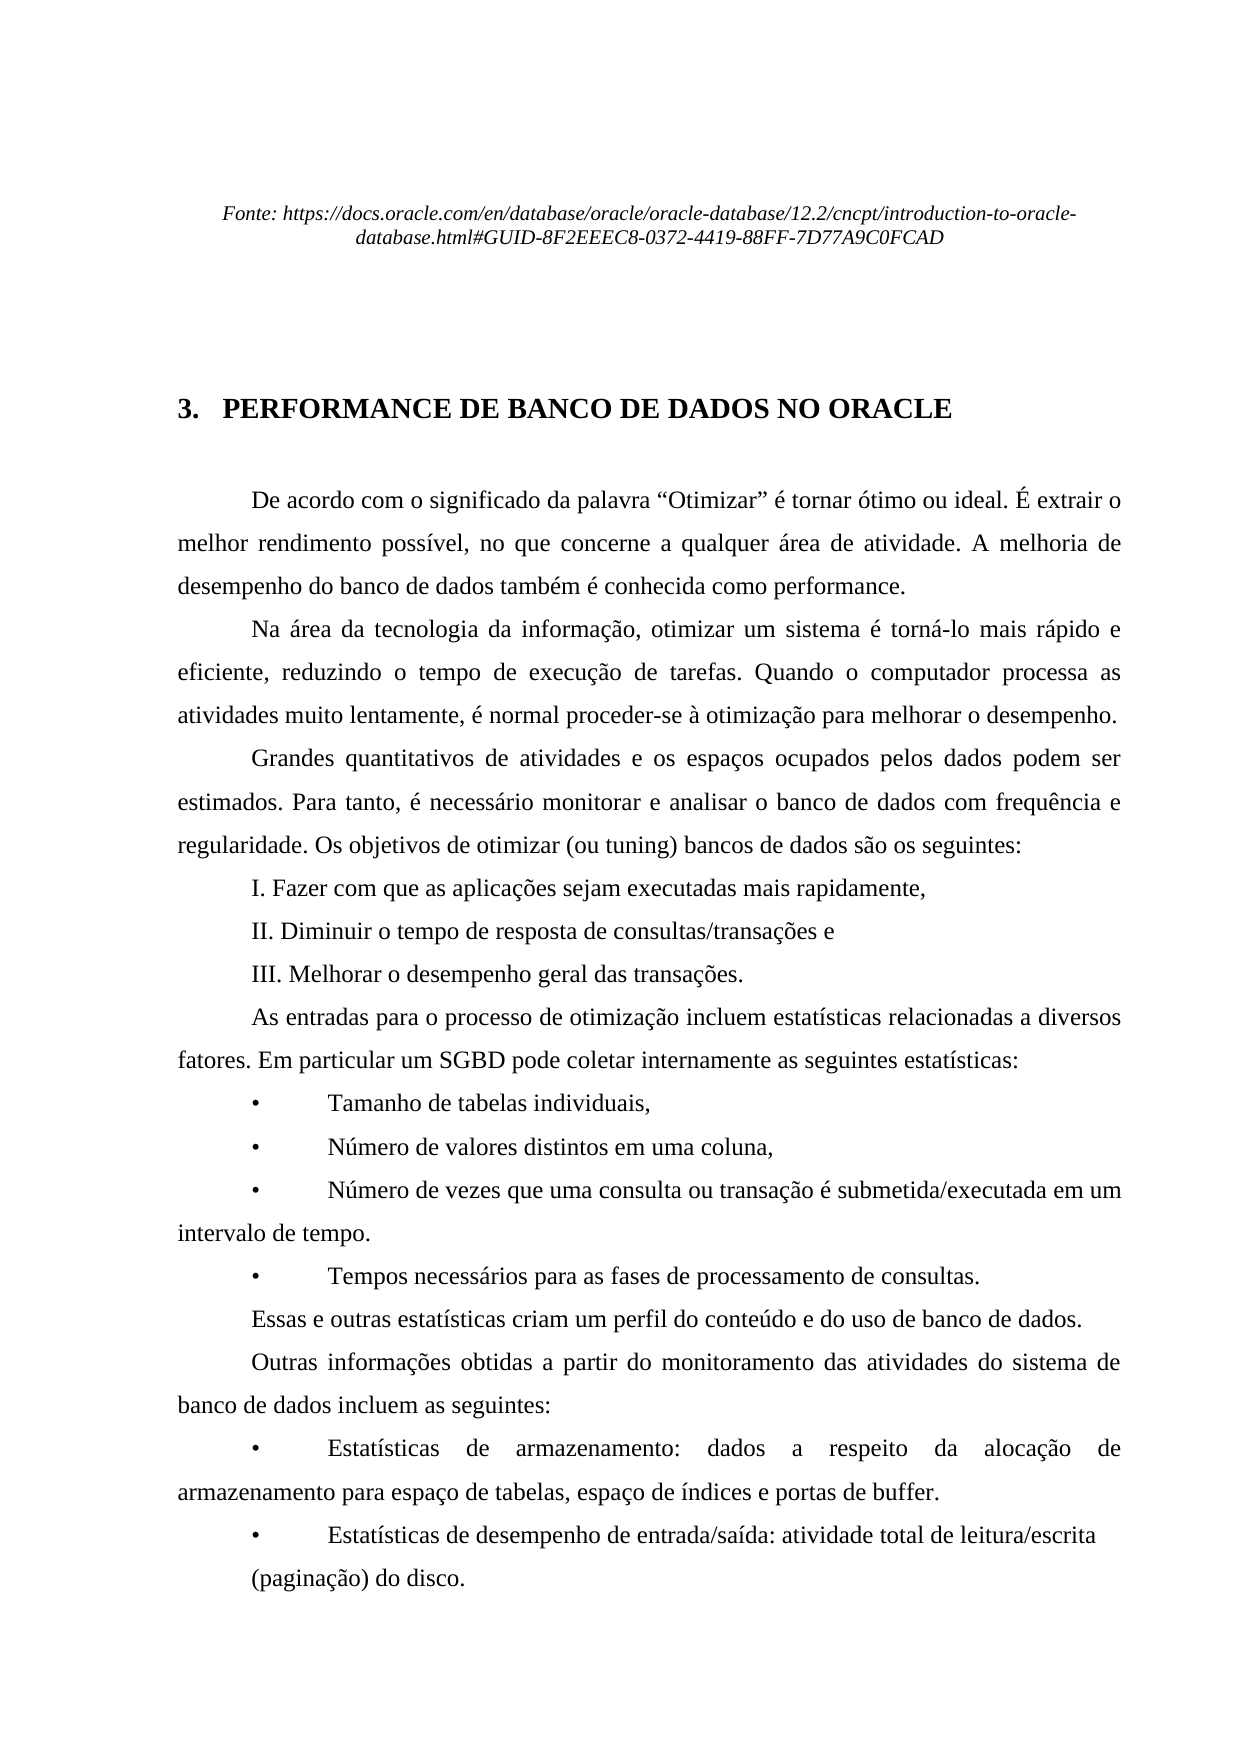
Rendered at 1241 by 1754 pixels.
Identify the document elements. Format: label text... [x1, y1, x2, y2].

text II. Diminuir o tempo de resposta de consultas/transações e [177, 916, 1122, 945]
text • Número de vezes que uma consulta ou transação é submetida/executada em um intervalo de tempo. [177, 1175, 1122, 1247]
text Outras informações obtidas a partir do monitoramento das atividades do sistema de banco de dados incluem as seguintes: [177, 1347, 1122, 1419]
subtitle PERFORMANCE DE BANCO DE DADOS NO ORACLE [177, 391, 1122, 425]
text • Tempos necessários para as fases de processamento de consultas. [177, 1261, 1122, 1290]
text As entradas para o processo de otimização incluem estatísticas relacionadas a diversos fatores. Em particular um SGBD pode coletar internamente as seguintes estatísticas: [177, 1002, 1122, 1074]
text Fonte: https://docs.oracle.com/en/database/oracle/oracle-database/12.2/cncpt/introduction-to-oracle-database.html#GUID-8F2EEEC8-0372-4419-88FF-7D77A9C0FCAD [177, 201, 1122, 249]
text (paginação) do disco. [177, 1563, 1122, 1592]
text Grandes quantitativos de atividades e os espaços ocupados pelos dados podem ser estimados. Para tanto, é necessário monitorar e analisar o banco de dados com frequência e regularidade. Os objetivos de otimizar (ou tuning) bancos de dados são os seguintes: [177, 743, 1122, 858]
text Essas e outras estatísticas criam um perfil do conteúdo e do uso de banco de dados. [177, 1304, 1122, 1333]
text Na área da tecnologia da informação, otimizar um sistema é torná-lo mais rápido e eficiente, reduzindo o tempo de execução de tarefas. Quando o computador processa as atividades muito lentamente, é normal proceder-se à otimização para melhorar o desempenho. [177, 614, 1122, 729]
text I. Fazer com que as aplicações sejam executadas mais rapidamente, [177, 873, 1122, 902]
text III. Melhorar o desempenho geral das transações. [177, 959, 1122, 988]
text • Tamanho de tabelas individuais, [177, 1088, 1122, 1117]
text De acordo com o significado da palavra “Otimizar” é tornar ótimo ou ideal. É extrair o melhor rendimento possível, no que concerne a qualquer área de atividade. A melhoria de desempenho do banco de dados também é conhecida como performance. [177, 485, 1122, 600]
text • Número de valores distintos em uma coluna, [177, 1132, 1122, 1160]
text • Estatísticas de desempenho de entrada/saída: atividade total de leitura/escrita [177, 1520, 1122, 1548]
text • Estatísticas de armazenamento: dados a respeito da alocação de armazenamento para espaço de tabelas, espaço de índices e portas de buffer. [177, 1433, 1122, 1505]
